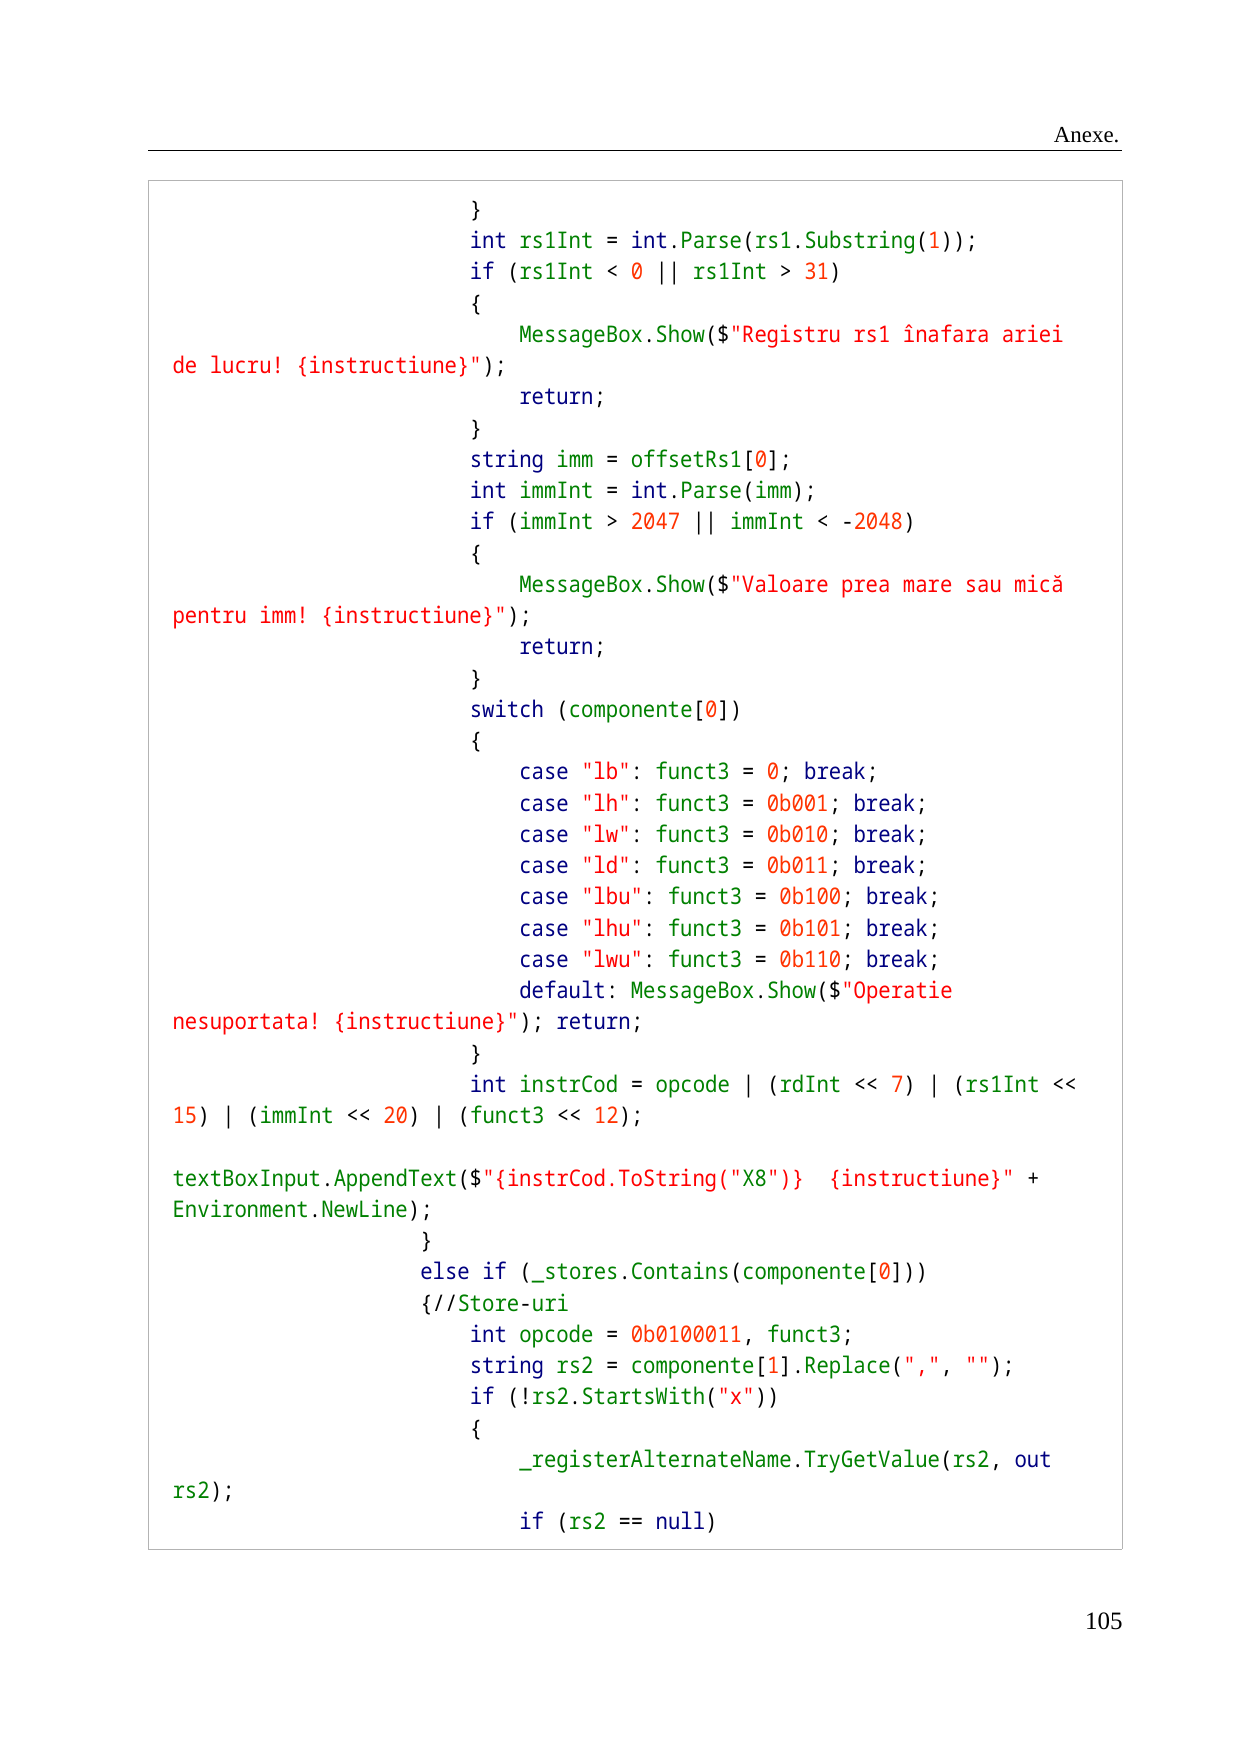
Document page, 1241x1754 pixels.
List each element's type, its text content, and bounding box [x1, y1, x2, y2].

text {//Store-uri [149, 1274, 1122, 1305]
text MessageBox.Show($"Registru rs1 înafara ariei de lucru! {instructiune}"); [149, 305, 1122, 368]
text int immInt = int.Parse(imm); [149, 461, 1122, 493]
text case "lbu": funct3 = 0b100; break; [149, 868, 1122, 899]
text } [149, 181, 1122, 211]
text case "lhu": funct3 = 0b101; break; [149, 899, 1122, 930]
text _registerAlternateName.TryGetValue(rs2, out rs2); [149, 1430, 1122, 1493]
text case "lwu": funct3 = 0b110; break; [149, 930, 1122, 961]
text int opcode = 0b0100011, funct3; [149, 1305, 1122, 1336]
text else if (_stores.Contains(componente[0])) [149, 1243, 1122, 1274]
text { [149, 711, 1122, 743]
text int instrCod = opcode | (rdInt << 7) | (rs1Int << 15) | (immInt << 20) | (funct3 << 12); [149, 1055, 1122, 1118]
text { [149, 524, 1122, 555]
text case "lh": funct3 = 0b001; break; [149, 774, 1122, 805]
text string imm = offsetRs1[0]; [149, 430, 1122, 461]
text case "lw": funct3 = 0b010; break; [149, 805, 1122, 836]
text } [149, 1024, 1122, 1055]
text } [149, 649, 1122, 680]
text if (!rs2.StartsWith("x")) [149, 1368, 1122, 1399]
text default: MessageBox.Show($"Operatie nesuportata! {instructiune}"); return; [149, 961, 1122, 1024]
text } [149, 399, 1122, 430]
text return; [149, 368, 1122, 399]
text int rs1Int = int.Parse(rs1.Substring(1)); [149, 211, 1122, 243]
text { [149, 274, 1122, 305]
text } [149, 1211, 1122, 1243]
text { [149, 1399, 1122, 1430]
text if (immInt > 2047 || immInt < -2048) [149, 493, 1122, 524]
text case "lb": funct3 = 0; break; [149, 743, 1122, 774]
text if (rs2 == null) [149, 1493, 1122, 1549]
text switch (componente[0]) [149, 680, 1122, 711]
text case "ld": funct3 = 0b011; break; [149, 836, 1122, 868]
text MessageBox.Show($"Valoare prea mare sau mică pentru imm! {instructiune}"); [149, 555, 1122, 618]
text textBoxInput.AppendText($"{instrCod.ToString("X8")} {instructiune}" + Environment.NewLine); [149, 1118, 1122, 1211]
text string rs2 = componente[1].Replace(",", ""); [149, 1336, 1122, 1368]
text if (rs1Int < 0 || rs1Int > 31) [149, 243, 1122, 274]
text return; [149, 618, 1122, 649]
